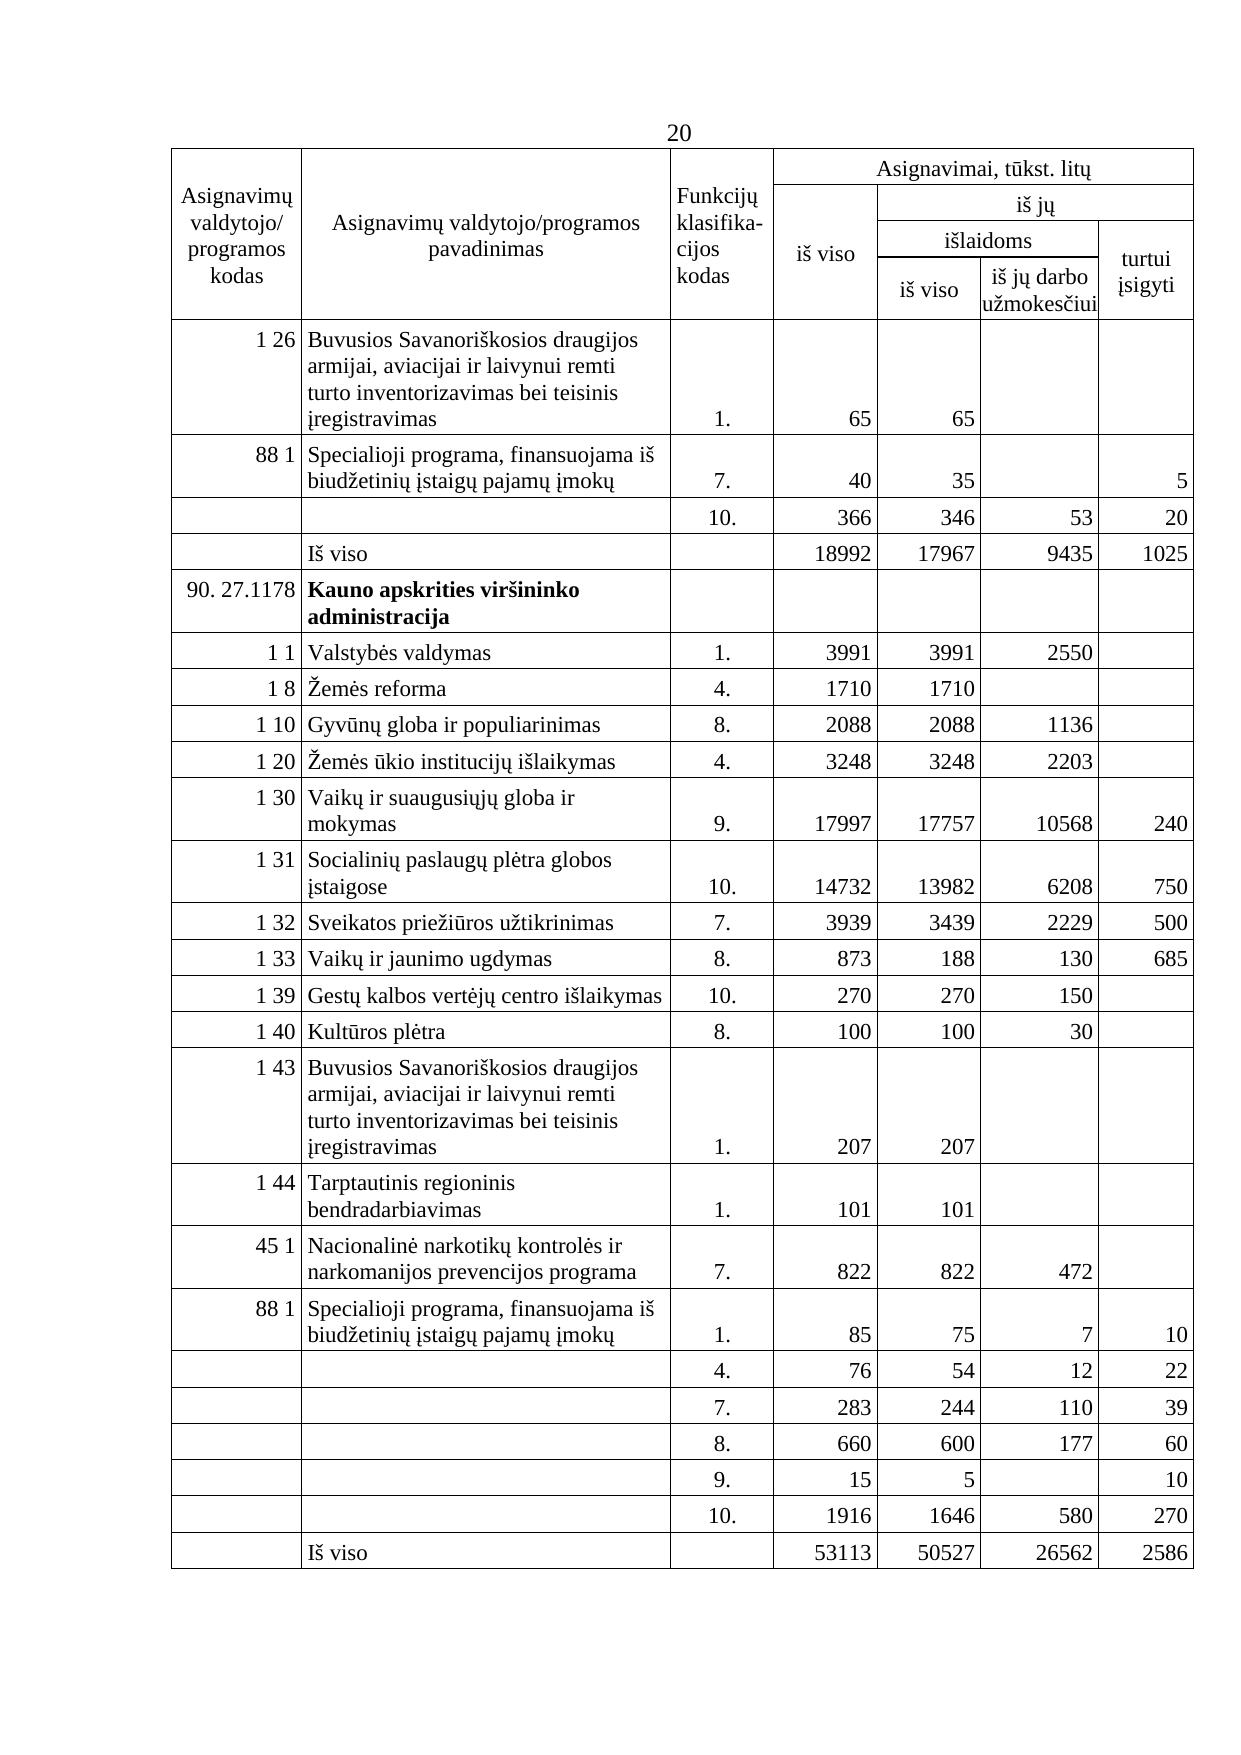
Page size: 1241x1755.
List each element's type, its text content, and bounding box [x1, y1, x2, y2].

table_cell [1099, 633, 1193, 668]
table_cell Nacionalinė narkotikų kontrolės ir narkomanijos prevencijos programa [302, 1226, 670, 1288]
table_cell 6208 [981, 841, 1098, 902]
table_cell 7. [671, 1388, 773, 1423]
table_cell 45 1 [172, 1226, 301, 1288]
table_cell [981, 320, 1098, 434]
table_header Asignavimai, tūkst. litų [774, 149, 1193, 184]
table_cell [1099, 1164, 1193, 1225]
table_cell 9435 [981, 534, 1098, 569]
table_cell 1 39 [172, 976, 301, 1011]
table_cell 177 [981, 1424, 1098, 1459]
table_cell 150 [981, 976, 1098, 1011]
table_cell 822 [878, 1226, 980, 1288]
table_cell [172, 1460, 301, 1495]
table_cell 8. [671, 1424, 773, 1459]
table_cell 1 1 [172, 633, 301, 668]
table_cell [1099, 570, 1193, 632]
table_cell 3439 [878, 903, 980, 938]
table_cell 283 [774, 1388, 877, 1423]
table_cell 10 [1099, 1460, 1193, 1495]
table_cell 1. [671, 1164, 773, 1225]
table_cell 207 [774, 1048, 877, 1162]
table_cell 17757 [878, 778, 980, 839]
table_cell [172, 1533, 301, 1568]
table_cell 53113 [774, 1533, 877, 1568]
table_cell [981, 669, 1098, 704]
table_cell Iš viso [302, 1533, 670, 1568]
table_cell 2203 [981, 742, 1098, 777]
table_cell [1099, 976, 1193, 1011]
table_cell iš jų darbo užmokesčiui [981, 258, 1098, 319]
table_cell 240 [1099, 778, 1193, 839]
table_cell 7. [671, 435, 773, 497]
table_cell [1099, 706, 1193, 741]
table_cell [172, 1424, 301, 1459]
table_cell 685 [1099, 940, 1193, 975]
table_cell 750 [1099, 841, 1193, 902]
table_cell 1 30 [172, 778, 301, 839]
table_cell 244 [878, 1388, 980, 1423]
table_cell [172, 1496, 301, 1532]
table_header Asignavimų valdytojo/ programos kodas [172, 149, 301, 319]
table_cell 600 [878, 1424, 980, 1459]
table_cell 3248 [878, 742, 980, 777]
table_cell Buvusios Savanoriškosios draugijos armijai, aviacijai ir laivynui remti turto inventorizavimas bei teisinis įregistravimas [302, 320, 670, 434]
table_cell 30 [981, 1012, 1098, 1047]
table_cell 1916 [774, 1496, 877, 1532]
table_cell 9. [671, 1460, 773, 1495]
table_cell 5 [878, 1460, 980, 1495]
table_cell 366 [774, 498, 877, 533]
table_cell [981, 570, 1098, 632]
table_cell Kultūros plėtra [302, 1012, 670, 1047]
table_cell 65 [774, 320, 877, 434]
table_cell 3248 [774, 742, 877, 777]
table_cell 1. [671, 633, 773, 668]
table_cell 40 [774, 435, 877, 497]
table_cell 130 [981, 940, 1098, 975]
table_cell [1099, 320, 1193, 434]
table_cell [302, 1351, 670, 1387]
table_cell 1710 [774, 669, 877, 704]
table_cell [302, 1460, 670, 1495]
table_cell 7. [671, 903, 773, 938]
table_cell [1099, 1012, 1193, 1047]
table_header Asignavimų valdytojo/programos pavadinimas [302, 149, 670, 319]
table_cell Vaikų ir suaugusiųjų globa ir mokymas [302, 778, 670, 839]
table_cell Tarptautinis regioninis bendradarbiavimas [302, 1164, 670, 1225]
table_cell 101 [774, 1164, 877, 1225]
table_cell 1. [671, 320, 773, 434]
table_cell Buvusios Savanoriškosios draugijos armijai, aviacijai ir laivynui remti turto inventorizavimas bei teisinis įregistravimas [302, 1048, 670, 1162]
table_cell 90. 27.1178 [172, 570, 301, 632]
table_cell 1 26 [172, 320, 301, 434]
table_cell 660 [774, 1424, 877, 1459]
table_cell 2586 [1099, 1533, 1193, 1568]
table_cell 17967 [878, 534, 980, 569]
table_cell 1 8 [172, 669, 301, 704]
table_cell [172, 534, 301, 569]
table_cell 26562 [981, 1533, 1098, 1568]
table_cell 1 43 [172, 1048, 301, 1162]
table_cell 500 [1099, 903, 1193, 938]
table_cell iš jų [878, 185, 1193, 220]
table_cell [774, 570, 877, 632]
table_cell 22 [1099, 1351, 1193, 1387]
table_cell 1 44 [172, 1164, 301, 1225]
table_cell 60 [1099, 1424, 1193, 1459]
table_cell Gyvūnų globa ir populiarinimas [302, 706, 670, 741]
table_cell 188 [878, 940, 980, 975]
table_cell 3991 [878, 633, 980, 668]
table_cell [302, 498, 670, 533]
table_cell 88 1 [172, 1289, 301, 1350]
table_cell 1646 [878, 1496, 980, 1532]
table_cell 13982 [878, 841, 980, 902]
table_cell [1099, 669, 1193, 704]
table_cell [1099, 1048, 1193, 1162]
table_cell 54 [878, 1351, 980, 1387]
table_cell 39 [1099, 1388, 1193, 1423]
table_cell 1. [671, 1048, 773, 1162]
table_cell [302, 1388, 670, 1423]
table_cell 2229 [981, 903, 1098, 938]
table_cell Žemės ūkio institucijų išlaikymas [302, 742, 670, 777]
table_cell 50527 [878, 1533, 980, 1568]
table_cell Iš viso [302, 534, 670, 569]
table_cell 110 [981, 1388, 1098, 1423]
table_cell 1 10 [172, 706, 301, 741]
table_cell 20 [1099, 498, 1193, 533]
table_cell 85 [774, 1289, 877, 1350]
table_cell 3939 [774, 903, 877, 938]
table_cell 10. [671, 976, 773, 1011]
table_cell [981, 1048, 1098, 1162]
table_cell 346 [878, 498, 980, 533]
table_cell 1136 [981, 706, 1098, 741]
table_cell Valstybės valdymas [302, 633, 670, 668]
table_cell turtui įsigyti [1099, 221, 1193, 319]
table_cell [878, 570, 980, 632]
table_cell 1 20 [172, 742, 301, 777]
table_cell 15 [774, 1460, 877, 1495]
table_cell 14732 [774, 841, 877, 902]
table_cell [671, 534, 773, 569]
table_cell 100 [774, 1012, 877, 1047]
table_cell 3991 [774, 633, 877, 668]
table_cell 270 [1099, 1496, 1193, 1532]
table_cell Socialinių paslaugų plėtra globos įstaigose [302, 841, 670, 902]
table_cell 76 [774, 1351, 877, 1387]
table_cell 18992 [774, 534, 877, 569]
table_cell Sveikatos priežiūros užtikrinimas [302, 903, 670, 938]
table_cell 75 [878, 1289, 980, 1350]
table_cell 1 31 [172, 841, 301, 902]
table_cell 9. [671, 778, 773, 839]
table_cell 8. [671, 940, 773, 975]
table_cell 7 [981, 1289, 1098, 1350]
table_cell Žemės reforma [302, 669, 670, 704]
table_cell 100 [878, 1012, 980, 1047]
table_cell 4. [671, 1351, 773, 1387]
table_cell [1099, 742, 1193, 777]
table_cell [981, 1460, 1098, 1495]
table_cell 1. [671, 1289, 773, 1350]
table_cell [1099, 1226, 1193, 1288]
table_cell 10568 [981, 778, 1098, 839]
table_cell 4. [671, 669, 773, 704]
table_cell [302, 1496, 670, 1532]
table_cell 2550 [981, 633, 1098, 668]
table_cell 822 [774, 1226, 877, 1288]
table_cell 1025 [1099, 534, 1193, 569]
table_cell Specialioji programa, finansuojama iš biudžetinių įstaigų pajamų įmokų [302, 1289, 670, 1350]
table_cell [981, 1164, 1098, 1225]
table_cell išlaidoms [878, 221, 1098, 256]
table_cell 1 40 [172, 1012, 301, 1047]
table_cell 35 [878, 435, 980, 497]
table_cell 270 [774, 976, 877, 1011]
table_cell 8. [671, 1012, 773, 1047]
table_cell Vaikų ir jaunimo ugdymas [302, 940, 670, 975]
table_cell 1710 [878, 669, 980, 704]
table_cell [172, 1388, 301, 1423]
table_cell 10. [671, 1496, 773, 1532]
table_cell 17997 [774, 778, 877, 839]
table_cell 2088 [774, 706, 877, 741]
table_cell 472 [981, 1226, 1098, 1288]
table_cell 1 32 [172, 903, 301, 938]
table_cell 10. [671, 841, 773, 902]
table_cell [302, 1424, 670, 1459]
table_cell 10. [671, 498, 773, 533]
table_cell [981, 435, 1098, 497]
table_cell 580 [981, 1496, 1098, 1532]
table_cell [172, 498, 301, 533]
table_cell 270 [878, 976, 980, 1011]
table_cell 1 33 [172, 940, 301, 975]
table_cell 5 [1099, 435, 1193, 497]
table_cell 8. [671, 706, 773, 741]
table_cell Specialioji programa, finansuojama iš biudžetinių įstaigų pajamų įmokų [302, 435, 670, 497]
table_cell 12 [981, 1351, 1098, 1387]
table_cell iš viso [878, 258, 980, 319]
table_header Funkcijų klasifika-cijos kodas [671, 149, 773, 319]
table_cell 7. [671, 1226, 773, 1288]
table_cell iš viso [774, 185, 877, 319]
table_cell [671, 570, 773, 632]
table_cell 10 [1099, 1289, 1193, 1350]
table_cell 53 [981, 498, 1098, 533]
table_cell 873 [774, 940, 877, 975]
table_cell 207 [878, 1048, 980, 1162]
table_cell 2088 [878, 706, 980, 741]
table_cell [172, 1351, 301, 1387]
table_cell 88 1 [172, 435, 301, 497]
table_cell 4. [671, 742, 773, 777]
table_cell 101 [878, 1164, 980, 1225]
table_cell Gestų kalbos vertėjų centro išlaikymas [302, 976, 670, 1011]
table_cell Kauno apskrities viršininko administracija [302, 570, 670, 632]
table_cell 65 [878, 320, 980, 434]
table_cell [671, 1533, 773, 1568]
